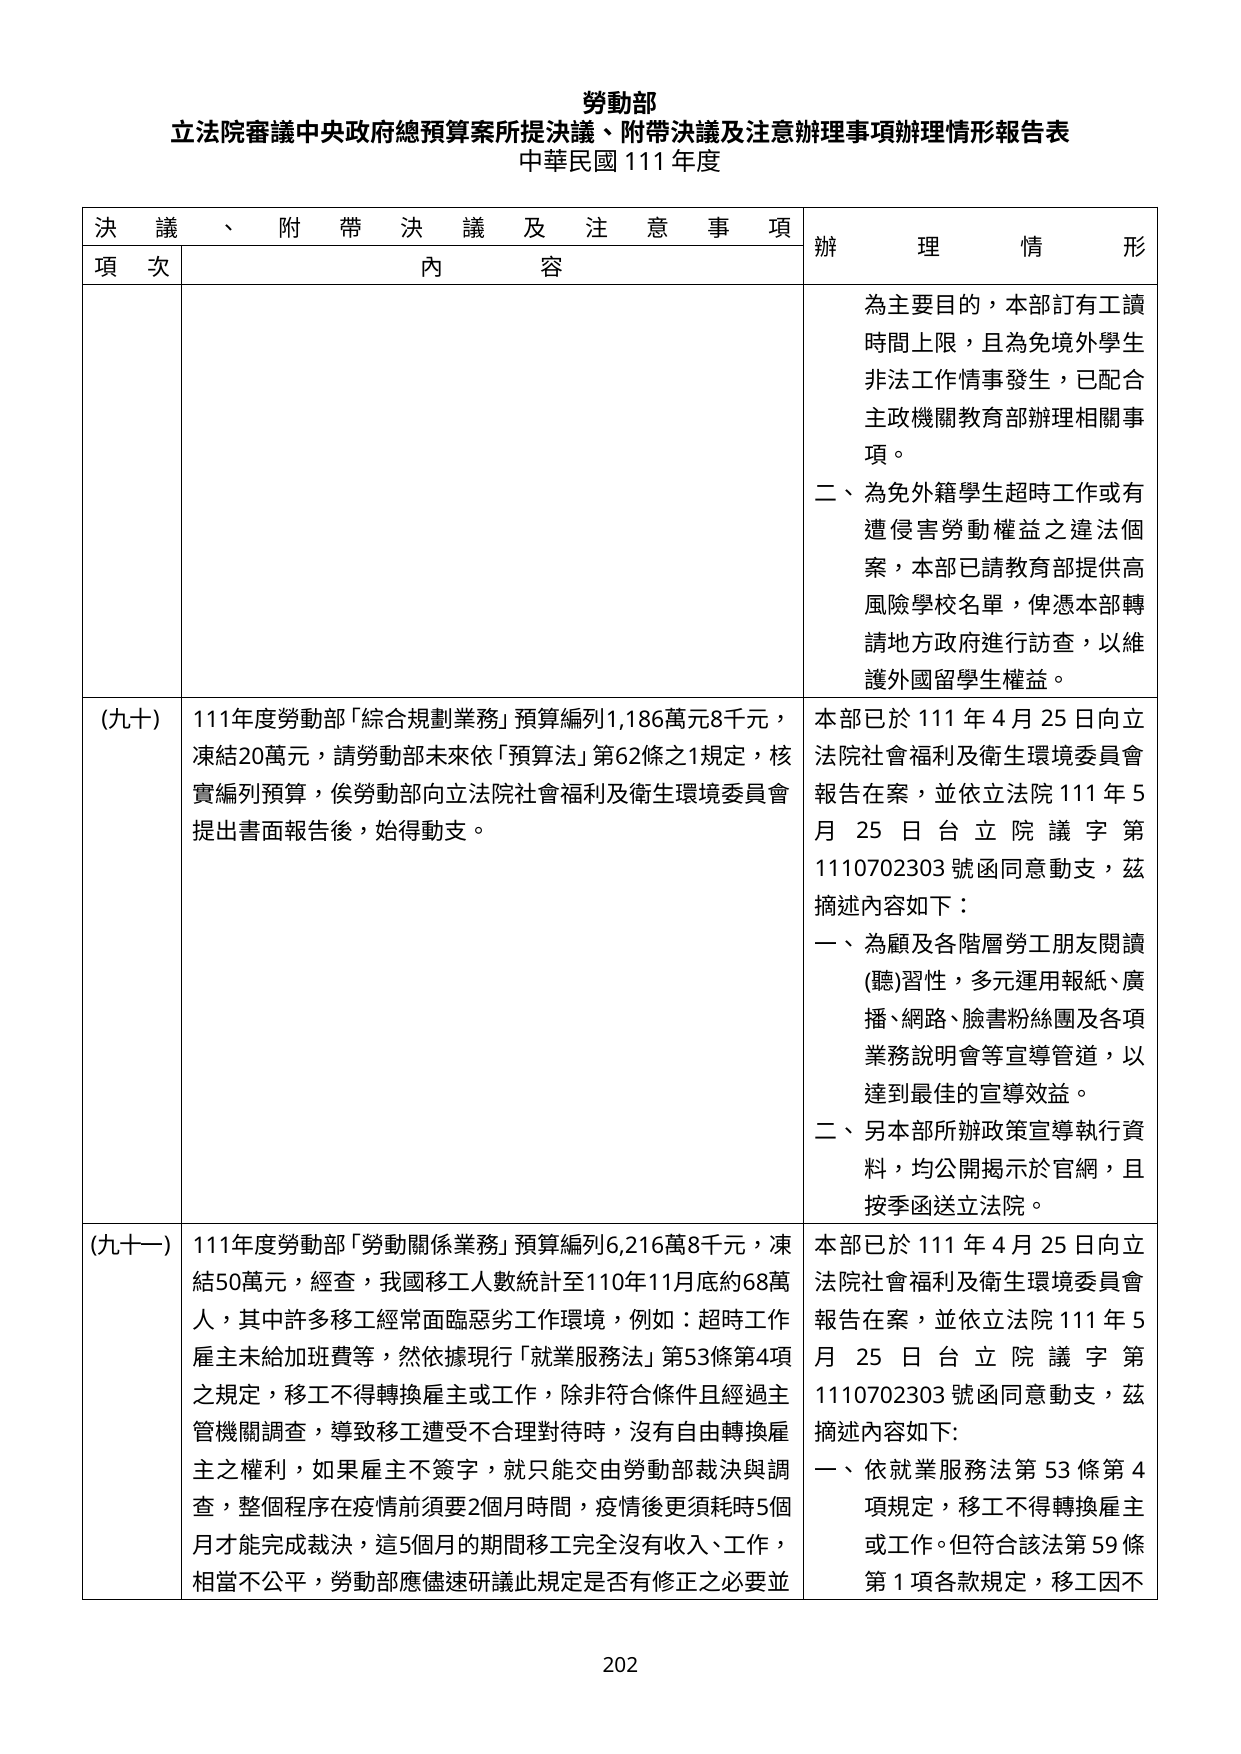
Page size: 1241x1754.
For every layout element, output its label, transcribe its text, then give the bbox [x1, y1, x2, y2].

table_cell 內 容 [182, 246, 803, 284]
table_cell 111年度勞動部「勞動關係業務」預算編列6,216萬8千元，凍結50萬元，經查，我國移工人數統計至110年11月底約68萬人，其中許多移工經常面臨惡劣工作環境，例如：超時工作雇主未給加班費等，然依據現行「就業服務法」第53條第4項之規定，移工不得轉換雇主或工作，除非符合條件且經過主管機關調查，導致移工遭受不合理對待時，沒有自由轉換雇主之權利，如果雇主不簽字，就只能交由勞動部裁決與調查，整個程序在疫情前須要2個月時間，疫情後更須耗時5個月才能完成裁決，這5個月的期間移工完全沒有收入、工作，相當不公平，勞動部應儘速研議此規定是否有修正之必要並 [182, 1224, 803, 1599]
table_cell 111年度勞動部「綜合規劃業務」預算編列1,186萬元8千元，凍結20萬元，請勞動部未來依「預算法」第62條之1規定，核實編列預算，俟勞動部向立法院社會福利及衛生環境委員會提出書面報告後，始得動支。 [182, 698, 803, 1223]
table_cell [182, 285, 803, 697]
table_cell 本部已於111年4月25日向立法院社會福利及衛生環境委員會報告在案，並依立法院111年5月25日台立院議字第1110702303號函同意動支，茲摘述內容如下: 依就業服務法第53條第4項規定，移工不得轉換雇主或工作。但符合該法第59條第1項各款規定，移工因不 [804, 1224, 1157, 1599]
table_cell (九十) [83, 698, 181, 1223]
table_cell 為主要目的，本部訂有工讀時間上限，且為免境外學生非法工作情事發生，已配合主政機關教育部辦理相關事項。 為免外籍學生超時工作或有遭侵害勞動權益之違法個案，本部已請教育部提供高風險學校名單，俾憑本部轉請地方政府進行訪查，以維護外國留學生權益。 [804, 285, 1157, 697]
table_cell (九十一) [83, 1224, 181, 1599]
table_cell [83, 285, 181, 697]
table_header 辦理情形 [804, 208, 1157, 284]
table_cell 本部已於111年4月25日向立法院社會福利及衛生環境委員會報告在案，並依立法院111年5月25日台立院議字第1110702303號函同意動支，茲摘述內容如下： 為顧及各階層勞工朋友閱讀(聽)習性，多元運用報紙、廣播、網路、臉書粉絲團及各項業務說明會等宣導管道，以達到最佳的宣導效益。 另本部所辦政策宣導執行資料，均公開揭示於官網，且按季函送立法院。 [804, 698, 1157, 1223]
table_header 決議、附帶決議及注意事項 [83, 208, 803, 245]
table_cell 項次 [83, 246, 181, 284]
